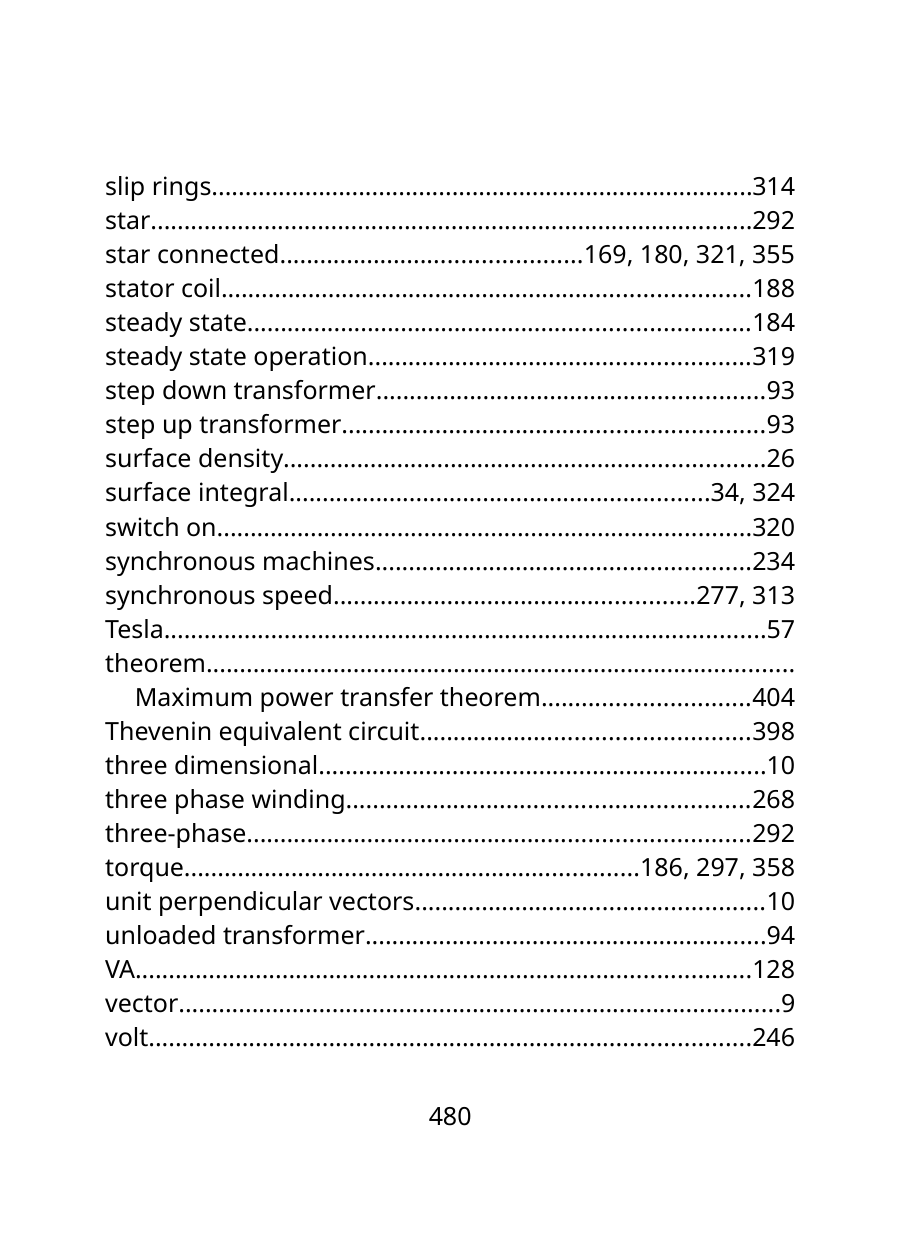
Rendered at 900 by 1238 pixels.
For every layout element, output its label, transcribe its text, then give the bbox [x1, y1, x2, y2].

text step up transformer 93 [105, 407, 795, 441]
text synchronous speed 277, 313 [105, 577, 795, 611]
text step down transformer 93 [105, 373, 795, 407]
text star 292 [105, 203, 795, 237]
text vector 9 [105, 986, 795, 1020]
text slip rings 314 [105, 168, 795, 203]
text Thevenin equivalent circuit 398 [105, 713, 795, 748]
text three dimensional 10 [105, 748, 795, 782]
text theorem [105, 645, 795, 679]
text star connected 169, 180, 321, 355 [105, 237, 795, 271]
text three-phase 292 [105, 816, 795, 850]
text surface integral 34, 324 [105, 475, 795, 509]
text unit perpendicular vectors 10 [105, 884, 795, 918]
text synchronous machines 234 [105, 543, 795, 577]
text three phase winding 268 [105, 782, 795, 816]
text steady state operation 319 [105, 339, 795, 373]
text switch on 320 [105, 509, 795, 543]
text Maximum power transfer theorem 404 [134, 679, 795, 713]
text stator coil 188 [105, 271, 795, 305]
text VA 128 [105, 952, 795, 986]
text Tesla 57 [105, 611, 795, 645]
text unloaded transformer 94 [105, 918, 795, 952]
text volt 246 [105, 1020, 795, 1054]
text surface density 26 [105, 441, 795, 475]
text steady state 184 [105, 305, 795, 339]
text torque 186, 297, 358 [105, 850, 795, 884]
